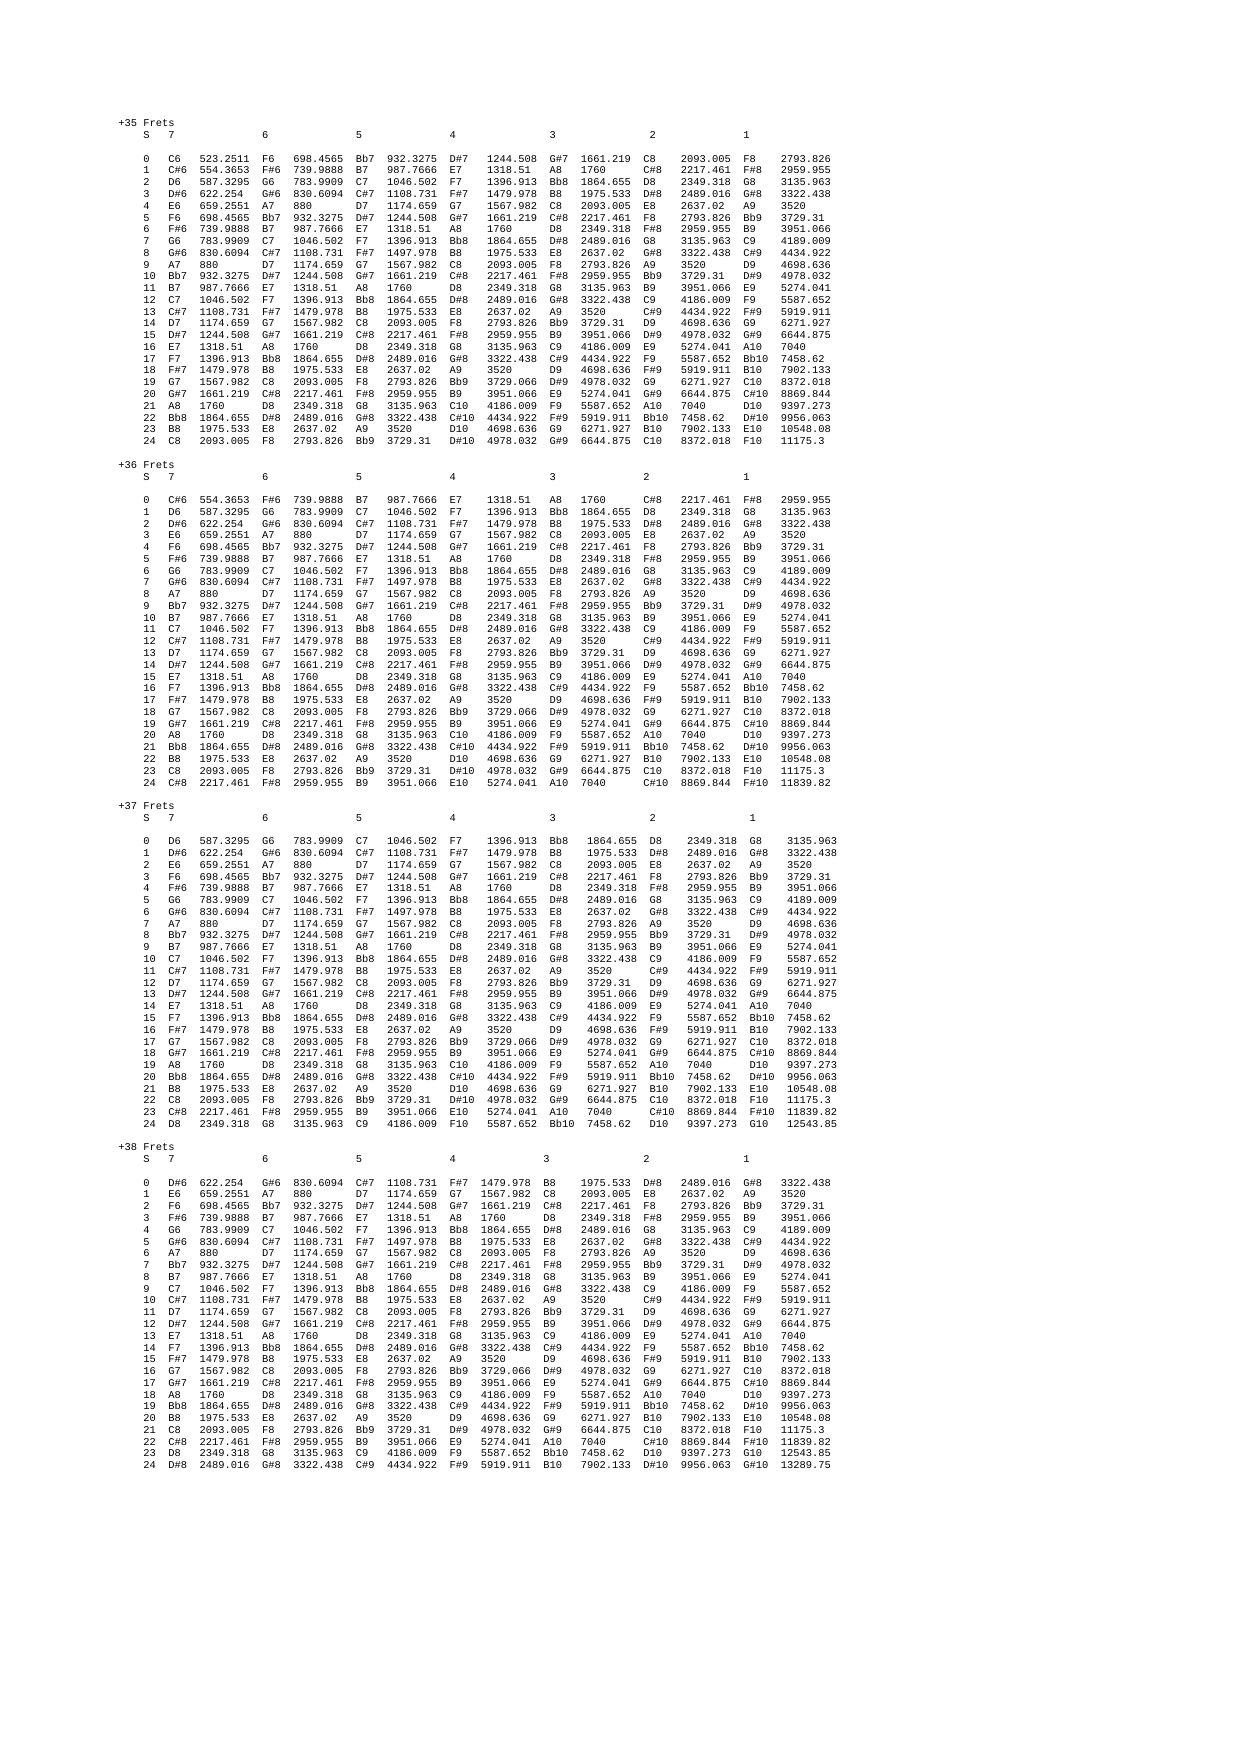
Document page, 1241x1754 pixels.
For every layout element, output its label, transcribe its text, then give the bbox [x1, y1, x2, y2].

text +37 Frets [118, 801, 1122, 813]
text S 7 6 5 4 3 2 1 [118, 813, 1122, 824]
text 11 D7 1174.659 G7 1567.982 C8 2093.005 F8 2793.826 Bb9 3729.31 D9 4698.636 G9 6271.927 [118, 1307, 1122, 1319]
text 9 Bb7 932.3275 D#7 1244.508 G#7 1661.219 C#8 2217.461 F#8 2959.955 Bb9 3729.31 D#9 4978.032 [118, 601, 1122, 612]
text 12 D#7 1244.508 G#7 1661.219 C#8 2217.461 F#8 2959.955 B9 3951.066 D#9 4978.032 G#9 6644.875 [118, 1319, 1122, 1331]
text 5 F6 698.4565 Bb7 932.3275 D#7 1244.508 G#7 1661.219 C#8 2217.461 F8 2793.826 Bb9 3729.31 [118, 212, 1122, 224]
text 19 A8 1760 D8 2349.318 G8 3135.963 C10 4186.009 F9 5587.652 A10 7040 D10 9397.273 [118, 1060, 1122, 1072]
text 19 G7 1567.982 C8 2093.005 F8 2793.826 Bb9 3729.066 D#9 4978.032 G9 6271.927 C10 8372.018 [118, 377, 1122, 389]
text 17 G7 1567.982 C8 2093.005 F8 2793.826 Bb9 3729.066 D#9 4978.032 G9 6271.927 C10 8372.018 [118, 1036, 1122, 1048]
text 21 B8 1975.533 E8 2637.02 A9 3520 D10 4698.636 G9 6271.927 B10 7902.133 E10 10548.08 [118, 1083, 1122, 1095]
text 8 A7 880 D7 1174.659 G7 1567.982 C8 2093.005 F8 2793.826 A9 3520 D9 4698.636 [118, 589, 1122, 601]
text 0 D#6 622.254 G#6 830.6094 C#7 1108.731 F#7 1479.978 B8 1975.533 D#8 2489.016 G#8 3322.438 [118, 1177, 1122, 1189]
text 7 A7 880 D7 1174.659 G7 1567.982 C8 2093.005 F8 2793.826 A9 3520 D9 4698.636 [118, 918, 1122, 930]
text 6 G#6 830.6094 C#7 1108.731 F#7 1497.978 B8 1975.533 E8 2637.02 G#8 3322.438 C#9 4434.922 [118, 907, 1122, 918]
text 23 C8 2093.005 F8 2793.826 Bb9 3729.31 D#10 4978.032 G#9 6644.875 C10 8372.018 F10 11175.3 [118, 766, 1122, 777]
text 4 F#6 739.9888 B7 987.7666 E7 1318.51 A8 1760 D8 2349.318 F#8 2959.955 B9 3951.066 [118, 883, 1122, 895]
text 8 Bb7 932.3275 D#7 1244.508 G#7 1661.219 C#8 2217.461 F#8 2959.955 Bb9 3729.31 D#9 4978.032 [118, 930, 1122, 942]
text 21 C8 2093.005 F8 2793.826 Bb9 3729.31 D#9 4978.032 G#9 6644.875 C10 8372.018 F10 11175.3 [118, 1425, 1122, 1436]
text 4 G6 783.9909 C7 1046.502 F7 1396.913 Bb8 1864.655 D#8 2489.016 G8 3135.963 C9 4189.009 [118, 1224, 1122, 1236]
text 23 C#8 2217.461 F#8 2959.955 B9 3951.066 E10 5274.041 A10 7040 C#10 8869.844 F#10 11839.82 [118, 1107, 1122, 1119]
text 19 G#7 1661.219 C#8 2217.461 F#8 2959.955 B9 3951.066 E9 5274.041 G#9 6644.875 C#10 8869.844 [118, 718, 1122, 730]
text 11 C7 1046.502 F7 1396.913 Bb8 1864.655 D#8 2489.016 G#8 3322.438 C9 4186.009 F9 5587.652 [118, 624, 1122, 636]
text 4 E6 659.2551 A7 880 D7 1174.659 G7 1567.982 C8 2093.005 E8 2637.02 A9 3520 [118, 201, 1122, 212]
text S 7 6 5 4 3 2 1 [118, 1154, 1122, 1166]
text 15 F#7 1479.978 B8 1975.533 E8 2637.02 A9 3520 D9 4698.636 F#9 5919.911 B10 7902.133 [118, 1354, 1122, 1366]
text 14 D#7 1244.508 G#7 1661.219 C#8 2217.461 F#8 2959.955 B9 3951.066 D#9 4978.032 G#9 6644.875 [118, 659, 1122, 671]
text 9 A7 880 D7 1174.659 G7 1567.982 C8 2093.005 F8 2793.826 A9 3520 D9 4698.636 [118, 259, 1122, 271]
text 19 Bb8 1864.655 D#8 2489.016 G#8 3322.438 C#9 4434.922 F#9 5919.911 Bb10 7458.62 D#10 9956.063 [118, 1401, 1122, 1413]
text 6 F#6 739.9888 B7 987.7666 E7 1318.51 A8 1760 D8 2349.318 F#8 2959.955 B9 3951.066 [118, 224, 1122, 236]
text 3 D#6 622.254 G#6 830.6094 C#7 1108.731 F#7 1479.978 B8 1975.533 D#8 2489.016 G#8 3322.438 [118, 189, 1122, 201]
text 20 B8 1975.533 E8 2637.02 A9 3520 D9 4698.636 G9 6271.927 B10 7902.133 E10 10548.08 [118, 1413, 1122, 1425]
text 22 Bb8 1864.655 D#8 2489.016 G#8 3322.438 C#10 4434.922 F#9 5919.911 Bb10 7458.62 D#10 9956.063 [118, 412, 1122, 424]
text 0 D6 587.3295 G6 783.9909 C7 1046.502 F7 1396.913 Bb8 1864.655 D8 2349.318 G8 3135.963 [118, 836, 1122, 848]
text 2 D#6 622.254 G#6 830.6094 C#7 1108.731 F#7 1479.978 B8 1975.533 D#8 2489.016 G#8 3322.438 [118, 518, 1122, 530]
text 22 C8 2093.005 F8 2793.826 Bb9 3729.31 D#10 4978.032 G#9 6644.875 C10 8372.018 F10 11175.3 [118, 1095, 1122, 1107]
text 12 C#7 1108.731 F#7 1479.978 B8 1975.533 E8 2637.02 A9 3520 C#9 4434.922 F#9 5919.911 [118, 636, 1122, 648]
text 10 Bb7 932.3275 D#7 1244.508 G#7 1661.219 C#8 2217.461 F#8 2959.955 Bb9 3729.31 D#9 4978.032 [118, 271, 1122, 283]
text 18 A8 1760 D8 2349.318 G8 3135.963 C9 4186.009 F9 5587.652 A10 7040 D10 9397.273 [118, 1389, 1122, 1401]
text 13 D7 1174.659 G7 1567.982 C8 2093.005 F8 2793.826 Bb9 3729.31 D9 4698.636 G9 6271.927 [118, 648, 1122, 659]
text 16 G7 1567.982 C8 2093.005 F8 2793.826 Bb9 3729.066 D#9 4978.032 G9 6271.927 C10 8372.018 [118, 1366, 1122, 1378]
text 0 C6 523.2511 F6 698.4565 Bb7 932.3275 D#7 1244.508 G#7 1661.219 C8 2093.005 F8 2793.826 [118, 153, 1122, 165]
text 2 E6 659.2551 A7 880 D7 1174.659 G7 1567.982 C8 2093.005 E8 2637.02 A9 3520 [118, 860, 1122, 871]
text 14 F7 1396.913 Bb8 1864.655 D#8 2489.016 G#8 3322.438 C#9 4434.922 F9 5587.652 Bb10 7458.62 [118, 1342, 1122, 1354]
text 18 F#7 1479.978 B8 1975.533 E8 2637.02 A9 3520 D9 4698.636 F#9 5919.911 B10 7902.133 [118, 365, 1122, 377]
text 1 D#6 622.254 G#6 830.6094 C#7 1108.731 F#7 1479.978 B8 1975.533 D#8 2489.016 G#8 3322.438 [118, 848, 1122, 860]
text 11 C#7 1108.731 F#7 1479.978 B8 1975.533 E8 2637.02 A9 3520 C#9 4434.922 F#9 5919.911 [118, 966, 1122, 977]
text 1 C#6 554.3653 F#6 739.9888 B7 987.7666 E7 1318.51 A8 1760 C#8 2217.461 F#8 2959.955 [118, 165, 1122, 177]
text 21 Bb8 1864.655 D#8 2489.016 G#8 3322.438 C#10 4434.922 F#9 5919.911 Bb10 7458.62 D#10 9956.063 [118, 742, 1122, 754]
text 23 B8 1975.533 E8 2637.02 A9 3520 D10 4698.636 G9 6271.927 B10 7902.133 E10 10548.08 [118, 424, 1122, 436]
text 12 D7 1174.659 G7 1567.982 C8 2093.005 F8 2793.826 Bb9 3729.31 D9 4698.636 G9 6271.927 [118, 977, 1122, 989]
text 22 B8 1975.533 E8 2637.02 A9 3520 D10 4698.636 G9 6271.927 B10 7902.133 E10 10548.08 [118, 754, 1122, 766]
text 10 C7 1046.502 F7 1396.913 Bb8 1864.655 D#8 2489.016 G#8 3322.438 C9 4186.009 F9 5587.652 [118, 954, 1122, 966]
text 5 G#6 830.6094 C#7 1108.731 F#7 1497.978 B8 1975.533 E8 2637.02 G#8 3322.438 C#9 4434.922 [118, 1236, 1122, 1248]
text 5 F#6 739.9888 B7 987.7666 E7 1318.51 A8 1760 D8 2349.318 F#8 2959.955 B9 3951.066 [118, 554, 1122, 565]
text 3 F6 698.4565 Bb7 932.3275 D#7 1244.508 G#7 1661.219 C#8 2217.461 F8 2793.826 Bb9 3729.31 [118, 871, 1122, 883]
text 18 G#7 1661.219 C#8 2217.461 F#8 2959.955 B9 3951.066 E9 5274.041 G#9 6644.875 C#10 8869.844 [118, 1048, 1122, 1060]
text 15 D#7 1244.508 G#7 1661.219 C#8 2217.461 F#8 2959.955 B9 3951.066 D#9 4978.032 G#9 6644.875 [118, 330, 1122, 342]
text 2 F6 698.4565 Bb7 932.3275 D#7 1244.508 G#7 1661.219 C#8 2217.461 F8 2793.826 Bb9 3729.31 [118, 1201, 1122, 1213]
text 7 Bb7 932.3275 D#7 1244.508 G#7 1661.219 C#8 2217.461 F#8 2959.955 Bb9 3729.31 D#9 4978.032 [118, 1260, 1122, 1272]
text 13 D#7 1244.508 G#7 1661.219 C#8 2217.461 F#8 2959.955 B9 3951.066 D#9 4978.032 G#9 6644.875 [118, 989, 1122, 1001]
text 1 D6 587.3295 G6 783.9909 C7 1046.502 F7 1396.913 Bb8 1864.655 D8 2349.318 G8 3135.963 [118, 507, 1122, 518]
text 0 C#6 554.3653 F#6 739.9888 B7 987.7666 E7 1318.51 A8 1760 C#8 2217.461 F#8 2959.955 [118, 495, 1122, 507]
text 8 G#6 830.6094 C#7 1108.731 F#7 1497.978 B8 1975.533 E8 2637.02 G#8 3322.438 C#9 4434.922 [118, 248, 1122, 259]
text 14 E7 1318.51 A8 1760 D8 2349.318 G8 3135.963 C9 4186.009 E9 5274.041 A10 7040 [118, 1001, 1122, 1013]
text 20 G#7 1661.219 C#8 2217.461 F#8 2959.955 B9 3951.066 E9 5274.041 G#9 6644.875 C#10 8869.844 [118, 389, 1122, 401]
text 24 D#8 2489.016 G#8 3322.438 C#9 4434.922 F#9 5919.911 B10 7902.133 D#10 9956.063 G#10 13289.75 [118, 1460, 1122, 1472]
text 3 E6 659.2551 A7 880 D7 1174.659 G7 1567.982 C8 2093.005 E8 2637.02 A9 3520 [118, 530, 1122, 542]
text S 7 6 5 4 3 2 1 [118, 130, 1122, 142]
text 24 C#8 2217.461 F#8 2959.955 B9 3951.066 E10 5274.041 A10 7040 C#10 8869.844 F#10 11839.82 [118, 777, 1122, 789]
text 16 F7 1396.913 Bb8 1864.655 D#8 2489.016 G#8 3322.438 C#9 4434.922 F9 5587.652 Bb10 7458.62 [118, 683, 1122, 695]
text 5 G6 783.9909 C7 1046.502 F7 1396.913 Bb8 1864.655 D#8 2489.016 G8 3135.963 C9 4189.009 [118, 895, 1122, 907]
text 1 E6 659.2551 A7 880 D7 1174.659 G7 1567.982 C8 2093.005 E8 2637.02 A9 3520 [118, 1189, 1122, 1201]
text 9 C7 1046.502 F7 1396.913 Bb8 1864.655 D#8 2489.016 G#8 3322.438 C9 4186.009 F9 5587.652 [118, 1283, 1122, 1295]
text 23 D8 2349.318 G8 3135.963 C9 4186.009 F9 5587.652 Bb10 7458.62 D10 9397.273 G10 12543.85 [118, 1448, 1122, 1460]
text 24 D8 2349.318 G8 3135.963 C9 4186.009 F10 5587.652 Bb10 7458.62 D10 9397.273 G10 12543.85 [118, 1119, 1122, 1130]
text 2 D6 587.3295 G6 783.9909 C7 1046.502 F7 1396.913 Bb8 1864.655 D8 2349.318 G8 3135.963 [118, 177, 1122, 189]
text +38 Frets [118, 1142, 1122, 1154]
text +35 Frets [118, 118, 1122, 130]
text 16 E7 1318.51 A8 1760 D8 2349.318 G8 3135.963 C9 4186.009 E9 5274.041 A10 7040 [118, 342, 1122, 353]
text 3 F#6 739.9888 B7 987.7666 E7 1318.51 A8 1760 D8 2349.318 F#8 2959.955 B9 3951.066 [118, 1213, 1122, 1224]
text 20 A8 1760 D8 2349.318 G8 3135.963 C10 4186.009 F9 5587.652 A10 7040 D10 9397.273 [118, 730, 1122, 742]
text 9 B7 987.7666 E7 1318.51 A8 1760 D8 2349.318 G8 3135.963 B9 3951.066 E9 5274.041 [118, 942, 1122, 954]
text 11 B7 987.7666 E7 1318.51 A8 1760 D8 2349.318 G8 3135.963 B9 3951.066 E9 5274.041 [118, 283, 1122, 295]
text 17 F#7 1479.978 B8 1975.533 E8 2637.02 A9 3520 D9 4698.636 F#9 5919.911 B10 7902.133 [118, 695, 1122, 707]
text 21 A8 1760 D8 2349.318 G8 3135.963 C10 4186.009 F9 5587.652 A10 7040 D10 9397.273 [118, 401, 1122, 412]
text 10 B7 987.7666 E7 1318.51 A8 1760 D8 2349.318 G8 3135.963 B9 3951.066 E9 5274.041 [118, 612, 1122, 624]
text 15 E7 1318.51 A8 1760 D8 2349.318 G8 3135.963 C9 4186.009 E9 5274.041 A10 7040 [118, 671, 1122, 683]
text S 7 6 5 4 3 2 1 [118, 471, 1122, 483]
text 22 C#8 2217.461 F#8 2959.955 B9 3951.066 E9 5274.041 A10 7040 C#10 8869.844 F#10 11839.82 [118, 1436, 1122, 1448]
text +36 Frets [118, 459, 1122, 471]
text 7 G#6 830.6094 C#7 1108.731 F#7 1497.978 B8 1975.533 E8 2637.02 G#8 3322.438 C#9 4434.922 [118, 577, 1122, 589]
text 4 F6 698.4565 Bb7 932.3275 D#7 1244.508 G#7 1661.219 C#8 2217.461 F8 2793.826 Bb9 3729.31 [118, 542, 1122, 554]
text 15 F7 1396.913 Bb8 1864.655 D#8 2489.016 G#8 3322.438 C#9 4434.922 F9 5587.652 Bb10 7458.62 [118, 1013, 1122, 1024]
text 20 Bb8 1864.655 D#8 2489.016 G#8 3322.438 C#10 4434.922 F#9 5919.911 Bb10 7458.62 D#10 9956.063 [118, 1072, 1122, 1083]
text 13 C#7 1108.731 F#7 1479.978 B8 1975.533 E8 2637.02 A9 3520 C#9 4434.922 F#9 5919.911 [118, 306, 1122, 318]
text 13 E7 1318.51 A8 1760 D8 2349.318 G8 3135.963 C9 4186.009 E9 5274.041 A10 7040 [118, 1331, 1122, 1342]
text 17 G#7 1661.219 C#8 2217.461 F#8 2959.955 B9 3951.066 E9 5274.041 G#9 6644.875 C#10 8869.844 [118, 1378, 1122, 1389]
text 14 D7 1174.659 G7 1567.982 C8 2093.005 F8 2793.826 Bb9 3729.31 D9 4698.636 G9 6271.927 [118, 318, 1122, 330]
text 7 G6 783.9909 C7 1046.502 F7 1396.913 Bb8 1864.655 D#8 2489.016 G8 3135.963 C9 4189.009 [118, 236, 1122, 248]
text 17 F7 1396.913 Bb8 1864.655 D#8 2489.016 G#8 3322.438 C#9 4434.922 F9 5587.652 Bb10 7458.62 [118, 353, 1122, 365]
text 16 F#7 1479.978 B8 1975.533 E8 2637.02 A9 3520 D9 4698.636 F#9 5919.911 B10 7902.133 [118, 1024, 1122, 1036]
text 6 G6 783.9909 C7 1046.502 F7 1396.913 Bb8 1864.655 D#8 2489.016 G8 3135.963 C9 4189.009 [118, 565, 1122, 577]
text 8 B7 987.7666 E7 1318.51 A8 1760 D8 2349.318 G8 3135.963 B9 3951.066 E9 5274.041 [118, 1272, 1122, 1283]
text 10 C#7 1108.731 F#7 1479.978 B8 1975.533 E8 2637.02 A9 3520 C#9 4434.922 F#9 5919.911 [118, 1295, 1122, 1307]
text 12 C7 1046.502 F7 1396.913 Bb8 1864.655 D#8 2489.016 G#8 3322.438 C9 4186.009 F9 5587.652 [118, 295, 1122, 306]
text 6 A7 880 D7 1174.659 G7 1567.982 C8 2093.005 F8 2793.826 A9 3520 D9 4698.636 [118, 1248, 1122, 1260]
text 18 G7 1567.982 C8 2093.005 F8 2793.826 Bb9 3729.066 D#9 4978.032 G9 6271.927 C10 8372.018 [118, 707, 1122, 718]
text 24 C8 2093.005 F8 2793.826 Bb9 3729.31 D#10 4978.032 G#9 6644.875 C10 8372.018 F10 11175.3 [118, 436, 1122, 448]
